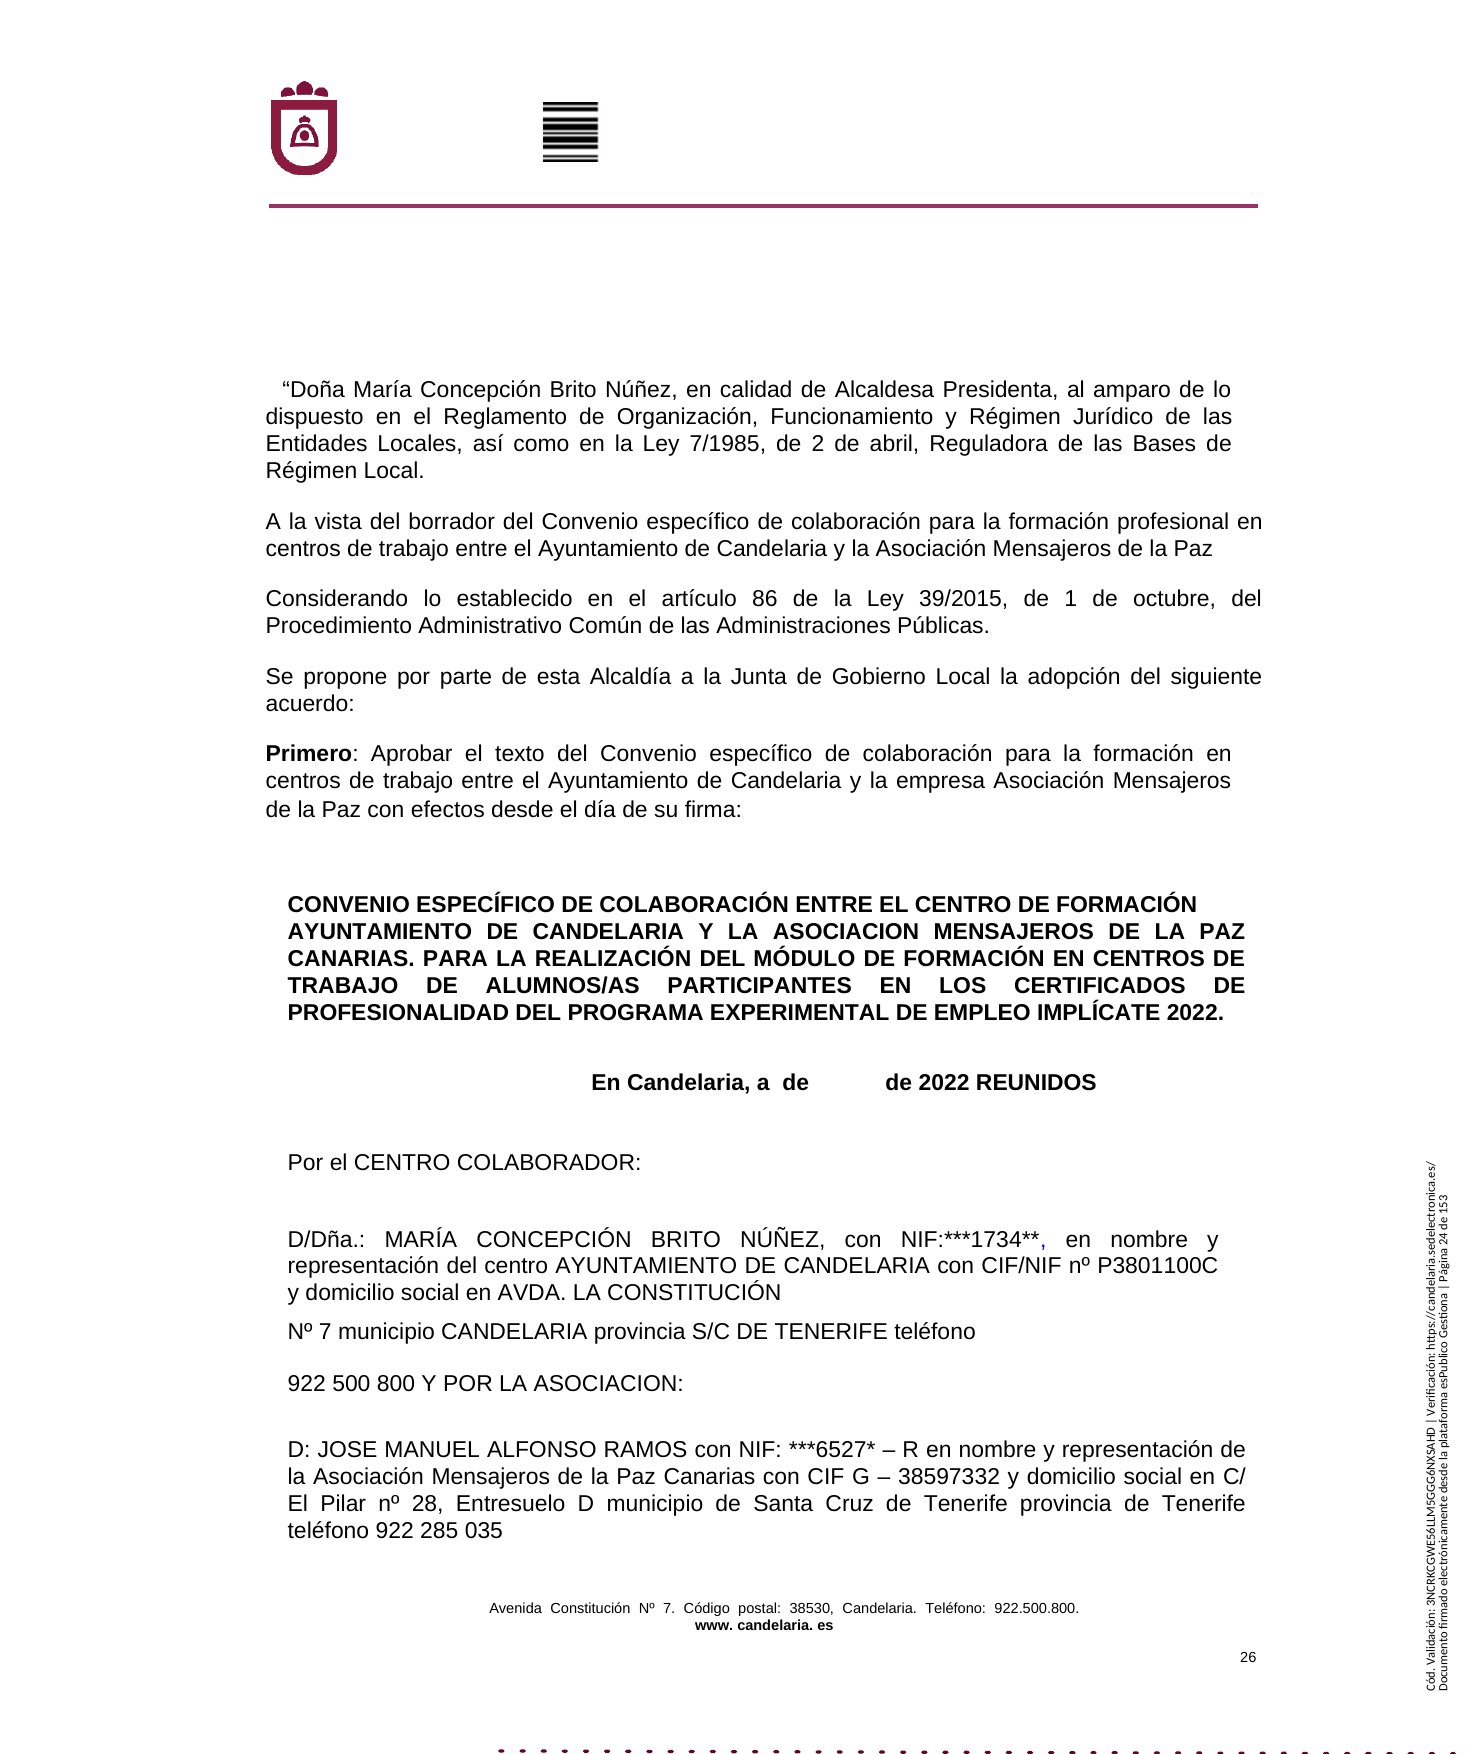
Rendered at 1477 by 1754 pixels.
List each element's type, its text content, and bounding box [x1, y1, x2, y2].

text “Doña María Concepción Brito Núñez, en calidad de Alcaldesa Presidenta, al amparo de lo dispuesto en el Reglamento de Organización, Funcionamiento y Régimen Jurídico de las Entidades Locales, así como en la Ley 7/1985, de 2 de abril, Reguladora de las Bases de Régimen Local. [265, 376, 1233, 483]
text D: JOSE MANUEL ALFONSO RAMOS con NIF: ***6527* – R en nombre y representación de la Asociación Mensajeros de la Paz Canarias con CIF G – 38597332 y domicilio social en C/ El Pilar nº 28, Entresuelo D municipio de Santa Cruz de Tenerife provincia de Tenerife teléfono 922 285 035 [287, 1436, 1247, 1543]
text A la vista del borrador del Convenio específico de colaboración para la formación profesional en centros de trabajo entre el Ayuntamiento de Candelaria y la Asociación Mensajeros de la Paz [265, 508, 1263, 561]
text D/Dña.: MARÍA CONCEPCIÓN BRITO NÚÑEZ, con NIF:***1734**, en nombre y representación del centro AYUNTAMIENTO DE CANDELARIA con CIF/NIF nº P3801100C y domicilio social en AVDA. LA CONSTITUCIÓN [287, 1226, 1218, 1306]
text Primero: Aprobar el texto del Convenio específico de colaboración para la formación en centros de trabajo entre el Ayuntamiento de Candelaria y la empresa Asociación Mensajeros de la Paz con efectos desde el día de su firma: [265, 740, 1232, 822]
text CONVENIO ESPECÍFICO DE COLABORACIÓN ENTRE EL CENTRO DE FORMACIÓN [287, 891, 1263, 917]
text Se propone por parte de esta Alcaldía a la Junta de Gobierno Local la adopción del siguiente acuerdo: [265, 663, 1263, 716]
text En Candelaria, a de de 2022 REUNIDOS [591, 1069, 1263, 1096]
text Por el CENTRO COLABORADOR: [287, 1149, 1263, 1175]
text 922 500 800 Y POR LA ASOCIACION: [287, 1370, 1263, 1396]
text Nº 7 municipio CANDELARIA provincia S/C DE TENERIFE teléfono [287, 1318, 1263, 1344]
text AYUNTAMIENTO DE CANDELARIA Y LA ASOCIACION MENSAJEROS DE LA PAZ CANARIAS. PARA LA REALIZACIÓN DEL MÓDULO DE FORMACIÓN EN CENTROS DE TRABAJO DE ALUMNOS/AS PARTICIPANTES EN LOS CERTIFICADOS DE PROFESIONALIDAD DEL PROGRAMA EXPERIMENTAL DE EMPLEO IMPLÍCATE 2022. [287, 918, 1246, 1026]
text Considerando lo establecido en el artículo 86 de la Ley 39/2015, de 1 de octubre, del Procedimiento Administrativo Común de las Administraciones Públicas. [265, 585, 1263, 638]
